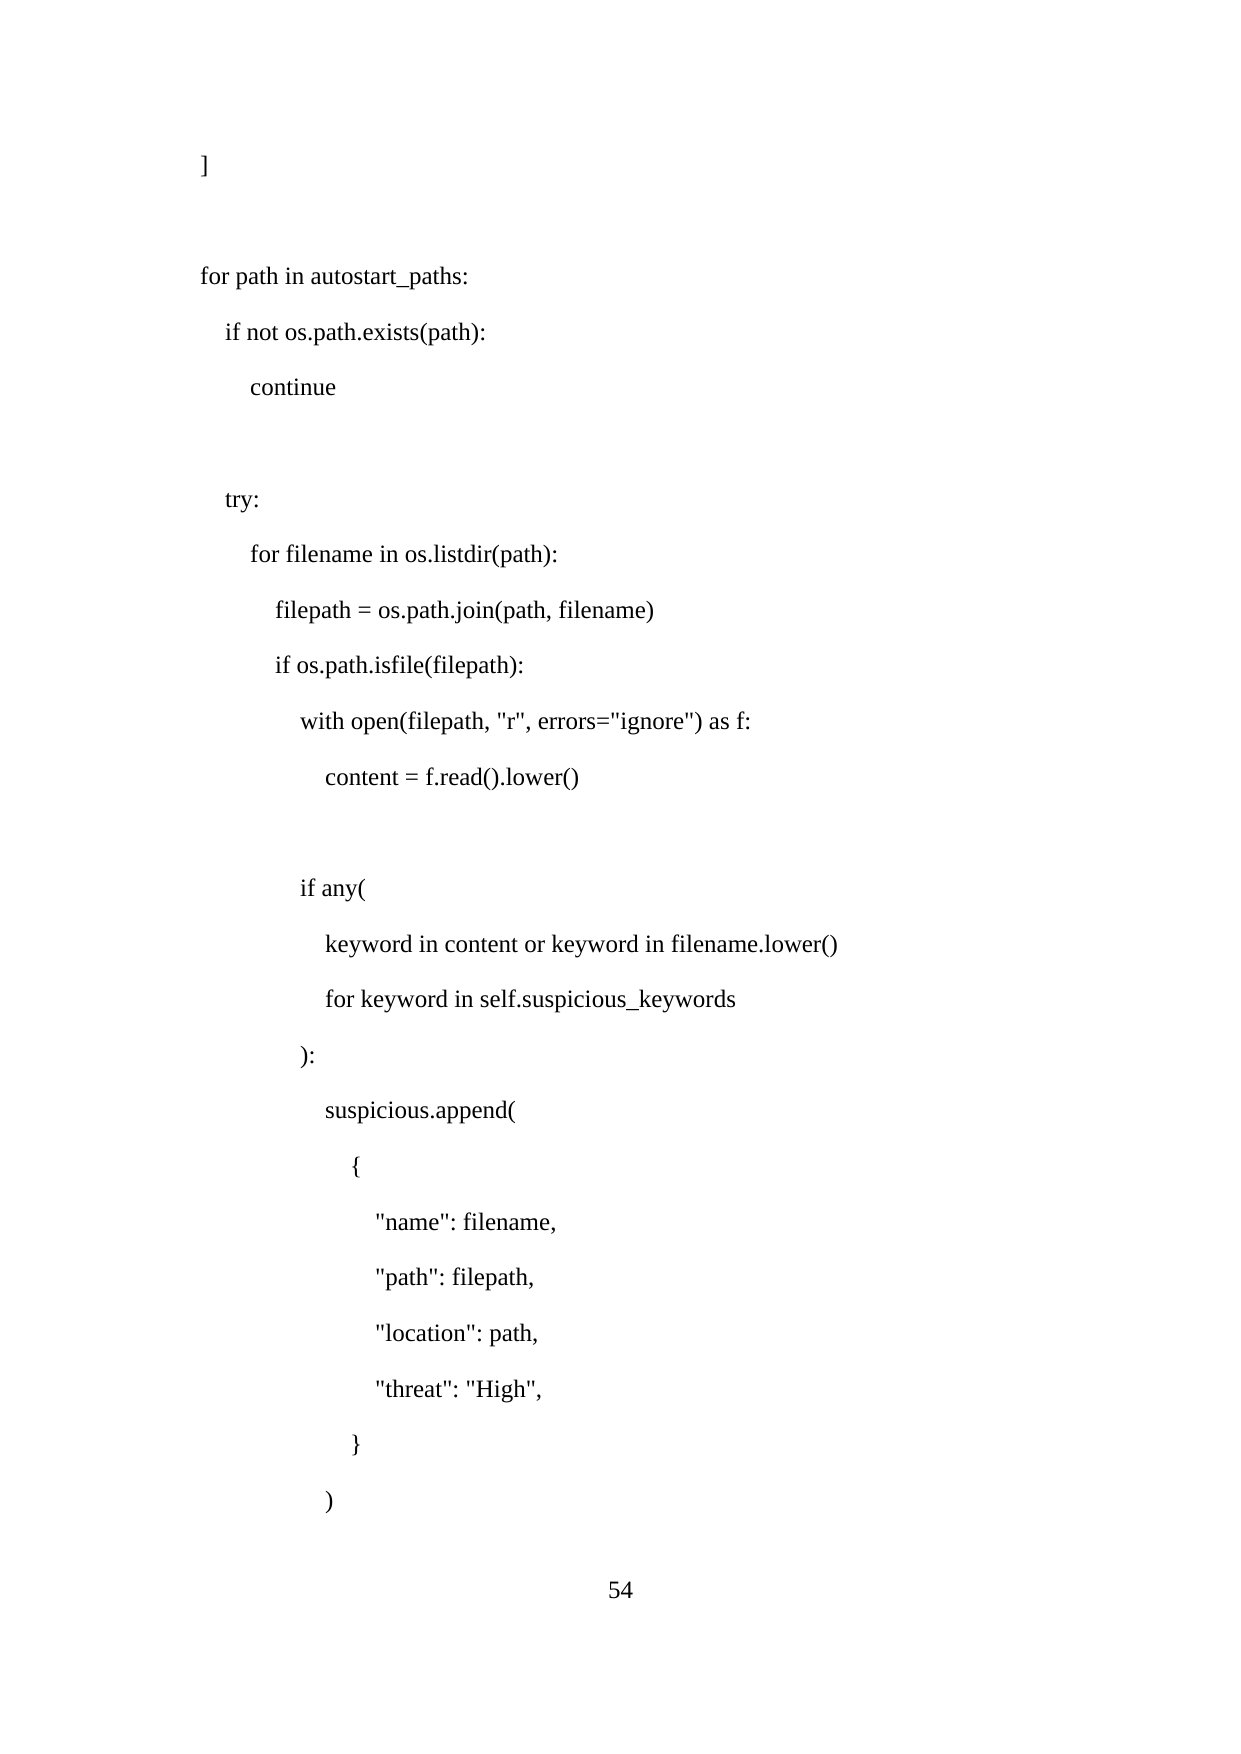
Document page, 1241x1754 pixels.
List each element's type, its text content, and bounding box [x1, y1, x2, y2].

text for filename in os.listdir(path): [150, 539, 1091, 568]
text if os.path.isfile(filepath): [150, 651, 1091, 679]
text for keyword in self.suspicious_keywords [150, 984, 1091, 1013]
text if any( [150, 873, 1091, 902]
text ] [150, 150, 1091, 179]
text for path in autostart_paths: [150, 261, 1091, 290]
text suspicious.append( [150, 1096, 1091, 1124]
text ): [150, 1040, 1091, 1069]
text continue [150, 372, 1091, 401]
text with open(filepath, "r", errors="ignore") as f: [150, 706, 1091, 735]
text "name": filename, [150, 1207, 1091, 1236]
text try: [150, 484, 1091, 512]
text { [150, 1151, 1091, 1180]
text if not os.path.exists(path): [150, 317, 1091, 346]
text "location": path, [150, 1318, 1091, 1347]
text filepath = os.path.join(path, filename) [150, 595, 1091, 624]
text "path": filepath, [150, 1262, 1091, 1291]
text keyword in content or keyword in filename.lower() [150, 929, 1091, 957]
text "threat": "High", [150, 1374, 1091, 1402]
text ) [150, 1485, 1091, 1514]
text content = f.read().lower() [150, 762, 1091, 791]
text } [150, 1429, 1091, 1458]
